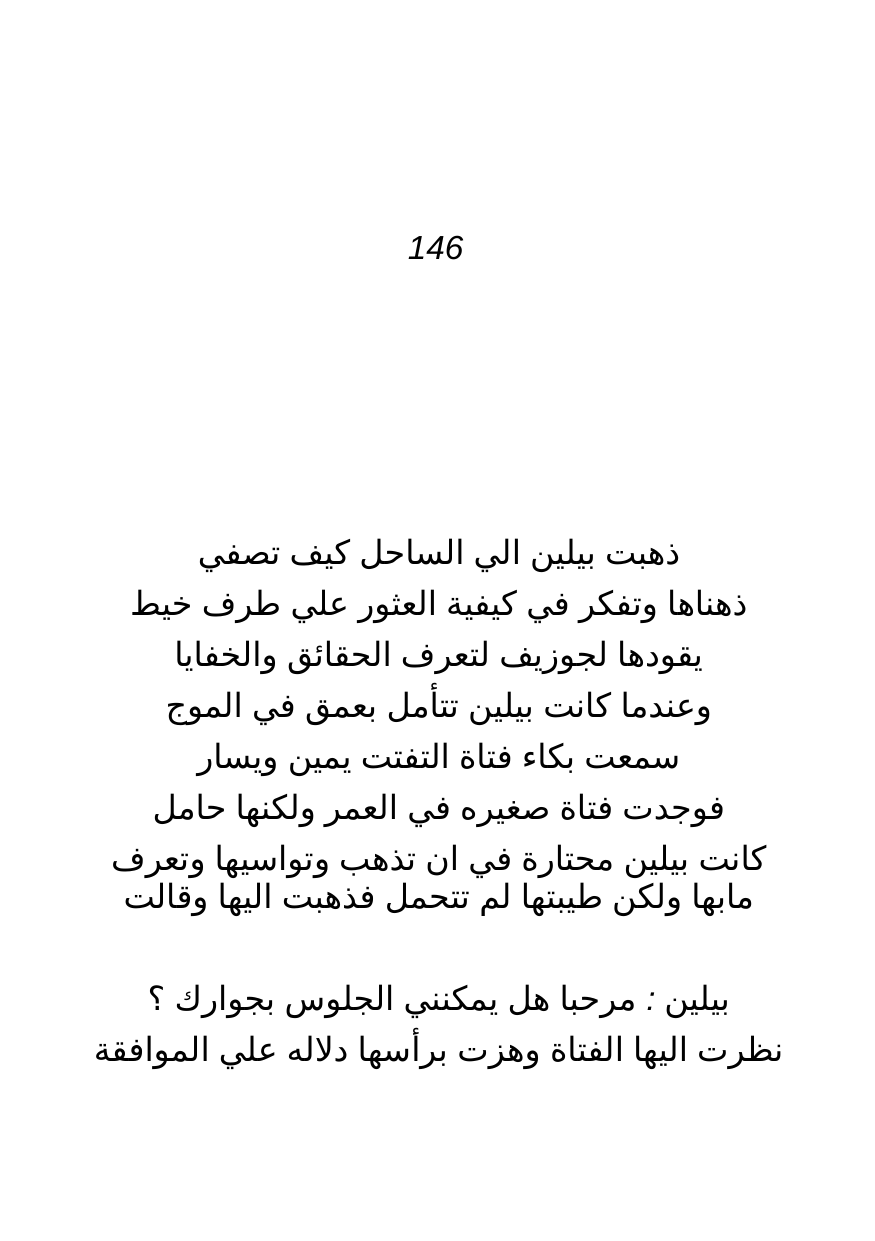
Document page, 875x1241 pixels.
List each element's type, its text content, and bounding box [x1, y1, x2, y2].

text 146 [75, 228, 799, 266]
text نظرت اليها الفتاة وهزت برأسها دلاله علي الموافقة [75, 1030, 799, 1069]
text ذهناها وتفكر في كيفية العثور علي طرف خيط [75, 584, 799, 623]
text يقودها لجوزيف لتعرف الحقائق والخفايا [75, 635, 799, 674]
text بيلين : مرحبا هل يمكنني الجلوس بجوارك ؟ [75, 979, 799, 1018]
text وعندما كانت بيلين تتأمل بعمق في الموج [75, 686, 799, 725]
text كانت بيلين محتارة في ان تذهب وتواسيها وتعرف مابها ولكن طيبتها لم تتحمل فذهبت اليها وقالت [75, 839, 799, 916]
text فوجدت فتاة صغيره في العمر ولكنها حامل [75, 788, 799, 827]
text سمعت بكاء فتاة التفتت يمين ويسار [75, 737, 799, 776]
text ذهبت بيلين الي الساحل كيف تصفي [75, 533, 799, 572]
